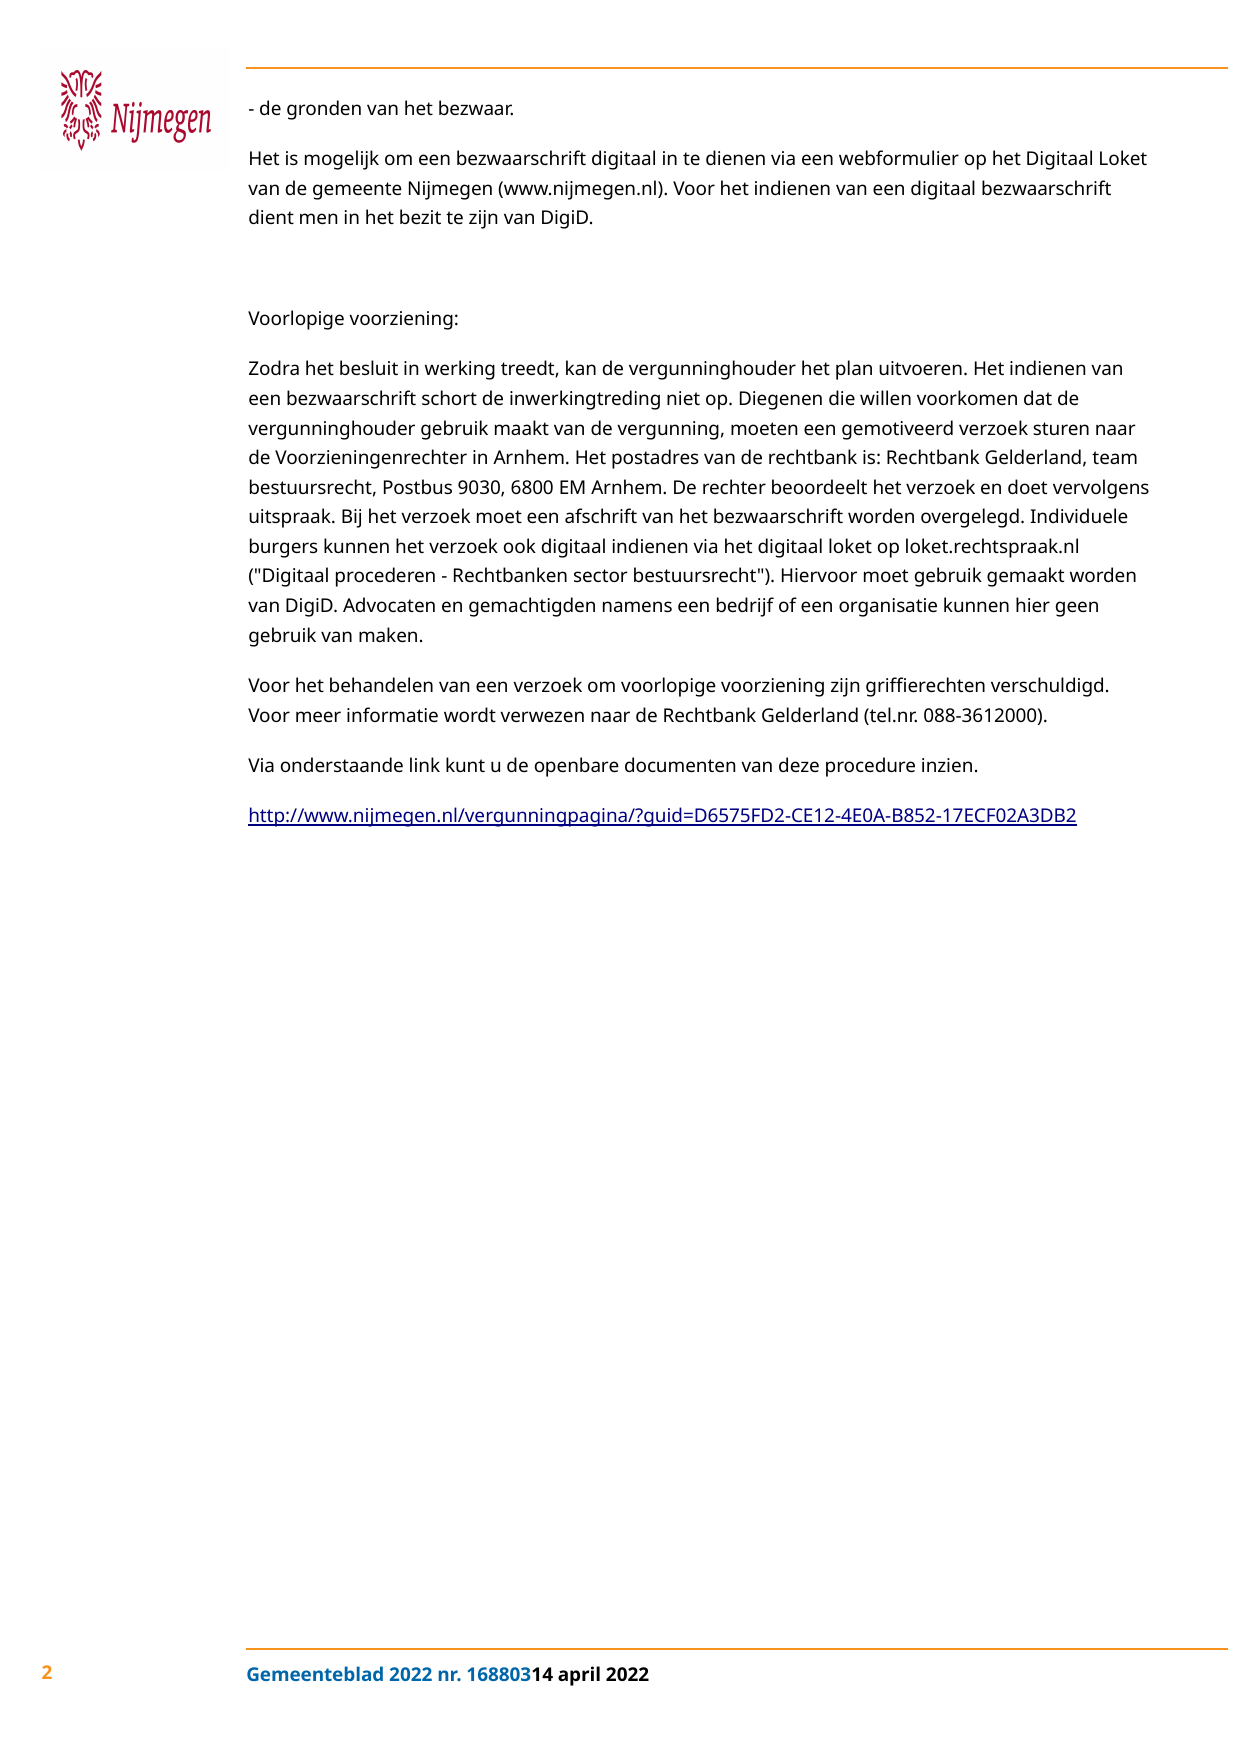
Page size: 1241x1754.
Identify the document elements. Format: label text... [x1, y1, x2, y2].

picture [41, 47, 231, 172]
text http://www.nijmegen.nl/vergunningpagina/?guid=D6575FD2-CE12-4E0A-B852-17ECF02A3DB2 [248, 803, 1152, 828]
text Voorlopige voorziening: [248, 305, 1152, 331]
text - de gronden van het bezwaar. [248, 95, 1152, 121]
text Het is mogelijk om een bezwaarschrift digitaal in te dienen via een webformulier op het Digitaal Loket van de gemeente Nijmegen (www.nijmegen.nl). Voor het indienen van een digitaal bezwaarschrift dient men in het bezit te zijn van DigiD. [248, 145, 1152, 230]
text Voor het behandelen van een verzoek om voorlopige voorziening zijn griffierechten verschuldigd. Voor meer informatie wordt verwezen naar de Rechtbank Gelderland (tel.nr. 088-3612000). [248, 672, 1152, 728]
text Via onderstaande link kunt u de openbare documenten van deze procedure inzien. [248, 752, 1152, 778]
text Zodra het besluit in werking treedt, kan de vergunninghouder het plan uitvoeren. Het indienen van een bezwaarschrift schort de inwerkingtreding niet op. Diegenen die willen voorkomen dat de vergunninghouder gebruik maakt van de vergunning, moeten een gemotiveerd verzoek sturen naar de Voorzieningenrechter in Arnhem. Het postadres van de rechtbank is: Rechtbank Gelderland, team bestuursrecht, Postbus 9030, 6800 EM Arnhem. De rechter beoordeelt het verzoek en doet vervolgens uitspraak. Bij het verzoek moet een afschrift van het bezwaarschrift worden overgelegd. Individuele burgers kunnen het verzoek ook digitaal indienen via het digitaal loket op loket.rechtspraak.nl ("Digitaal procederen - Rechtbanken sector bestuursrecht"). Hiervoor moet gebruik gemaakt worden van DigiD. Advocaten en gemachtigden namens een bedrijf of een organisatie kunnen hier geen gebruik van maken. [248, 356, 1152, 648]
